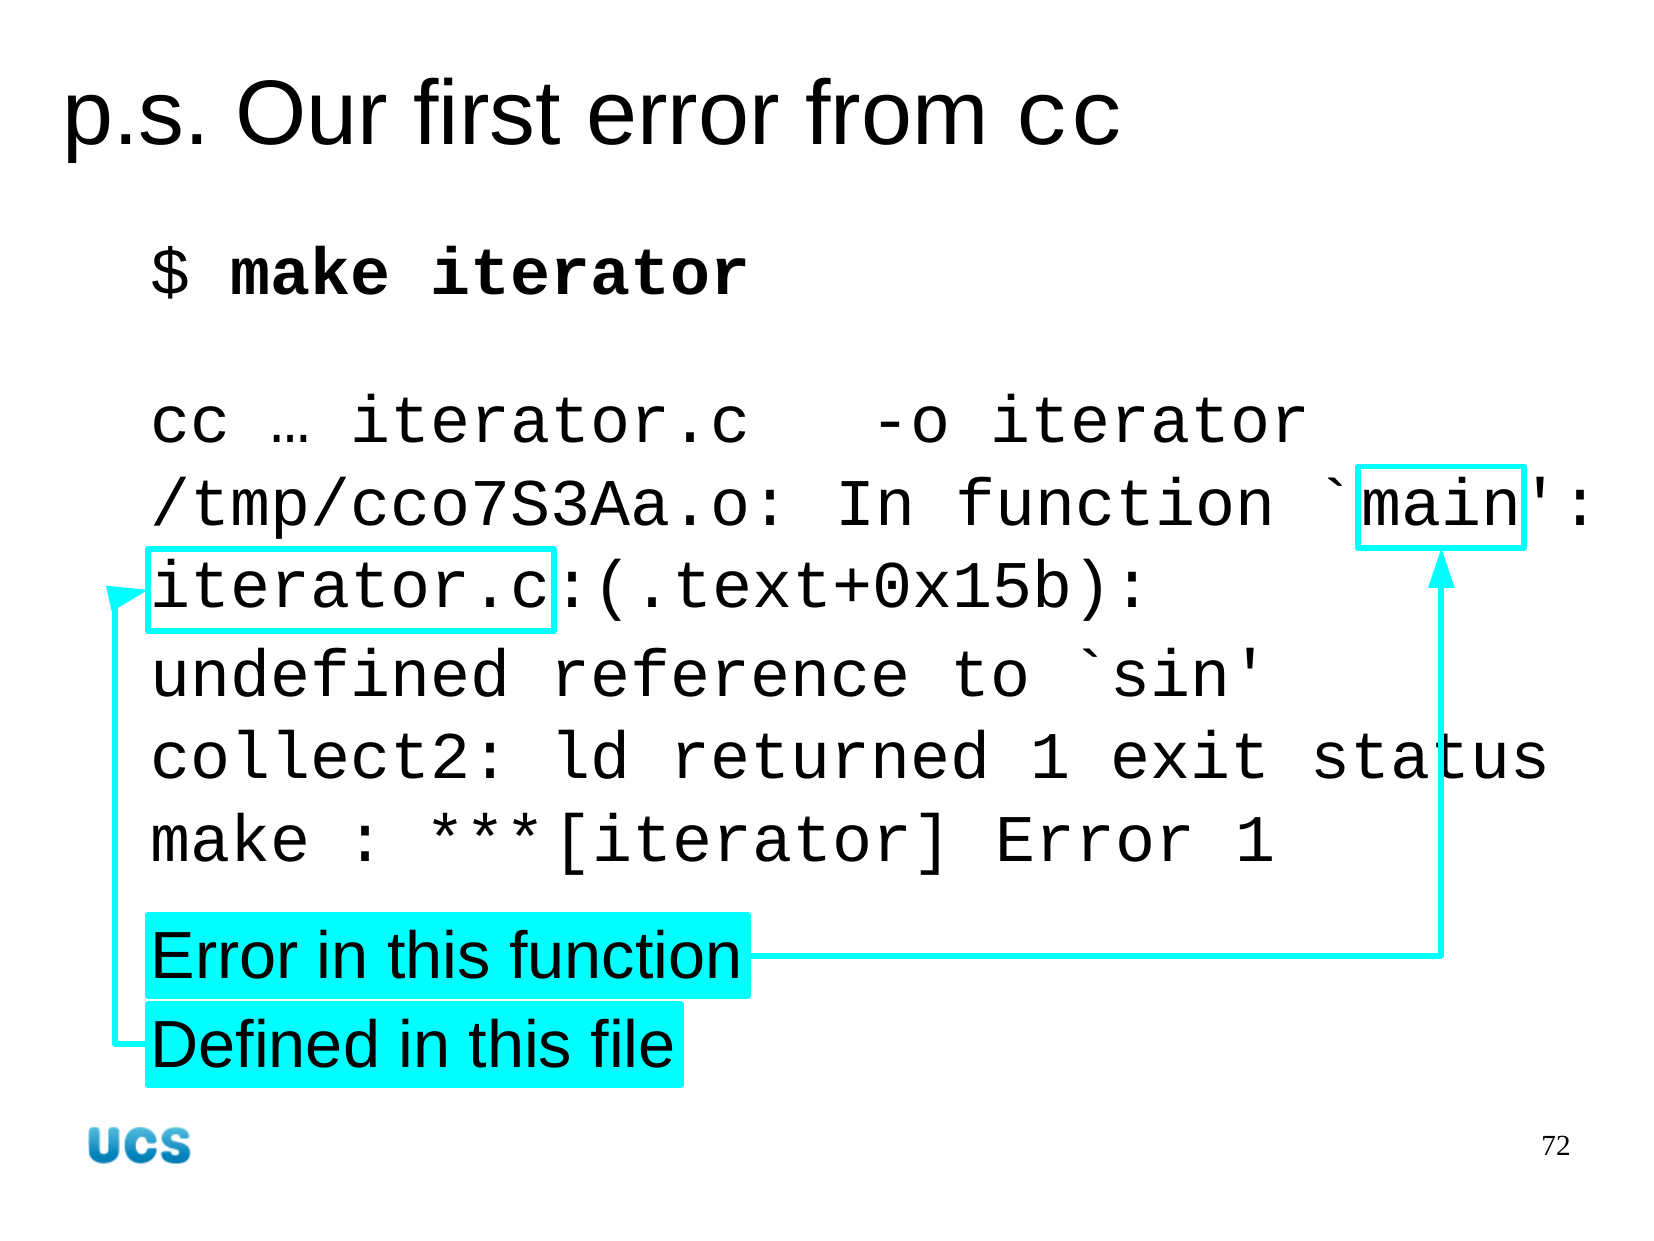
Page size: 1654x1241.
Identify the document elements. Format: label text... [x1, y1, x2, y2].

text_box main [1358, 466, 1525, 549]
text_box iterator.c [147, 549, 549, 631]
text_box ': [1527, 466, 1604, 549]
text_box collect2: ld returned 1 exit status [1444, 720, 1554, 802]
text_box Error in this function [147, 915, 748, 997]
text_box undefined reference to `sin' [147, 637, 1274, 720]
text_box collect2: ld returned 1 exit status [147, 720, 1438, 802]
text_box In function ` [832, 466, 1355, 549]
text_box $ make iterator [147, 236, 754, 318]
text_box p.s. Our first error from cc [59, 59, 1129, 176]
text_box Defined in this file [147, 1003, 681, 1085]
text_box :(.text+0x15b): [549, 549, 1156, 631]
text_box Error 1 [992, 803, 1279, 885]
text_box /tmp/cco7S3Aa.o: [147, 466, 794, 549]
picture [88, 1126, 191, 1165]
text_box cc … iterator.c -o iterator [147, 383, 1314, 466]
text_box : *** [342, 803, 549, 885]
text_box [iterator] [549, 803, 956, 885]
text_box make [147, 803, 314, 885]
